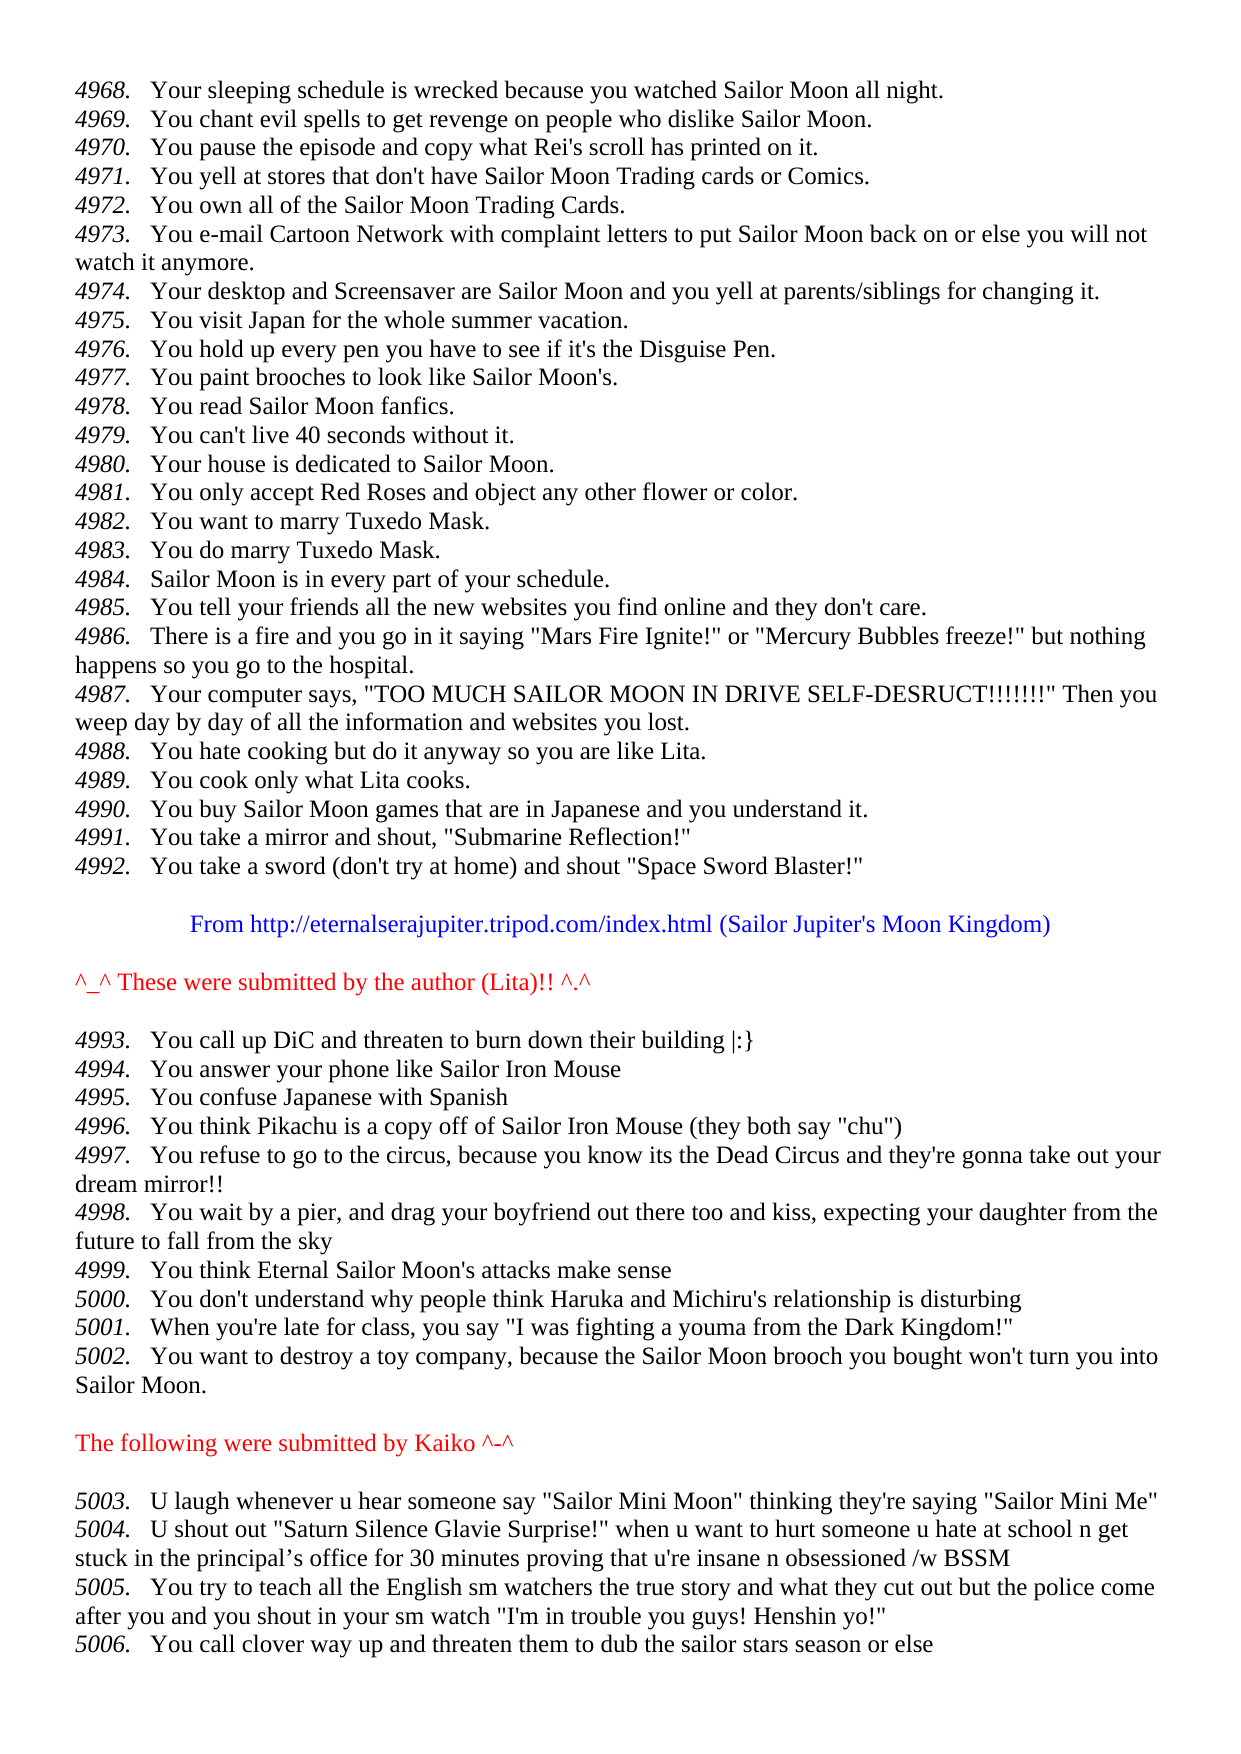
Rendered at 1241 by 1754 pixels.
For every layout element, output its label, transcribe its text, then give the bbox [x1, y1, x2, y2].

list You wait by a pier, and drag your boyfriend out there too and kiss, expecting your daughter from the future to fall from the sky [75, 1197, 1165, 1255]
text The following were submitted by Kaiko ^-^ [75, 1428, 1165, 1457]
list You only accept Red Roses and object any other flower or color. [75, 477, 1165, 506]
text From http://eternalserajupiter.tripod.com/index.html (Sailor Jupiter's Moon Kingdom) [75, 909, 1165, 938]
list You buy Sailor Moon games that are in Japanese and you understand it. [75, 794, 1165, 822]
list Sailor Moon is in every part of your schedule. [75, 564, 1165, 592]
list Your house is dedicated to Sailor Moon. [75, 449, 1165, 477]
list U laugh whenever u hear someone say "Sailor Mini Moon" thinking they're saying "Sailor Mini Me" [75, 1486, 1165, 1514]
list You want to destroy a toy company, because the Sailor Moon brooch you bought won't turn you into Sailor Moon. [75, 1341, 1165, 1399]
list You yell at stores that don't have Sailor Moon Trading cards or Comics. [75, 161, 1165, 190]
list You hate cooking but do it anyway so you are like Lita. [75, 736, 1165, 765]
list You do marry Tuxedo Mask. [75, 535, 1165, 564]
list You think Pikachu is a copy off of Sailor Iron Mouse (they both say "chu") [75, 1111, 1165, 1140]
list There is a fire and you go in it saying "Mars Fire Ignite!" or "Mercury Bubbles freeze!" but nothing happens so you go to the hospital. [75, 621, 1165, 679]
list Your computer says, "TOO MUCH SAILOR MOON IN DRIVE SELF-DESRUCT!!!!!!!" Then you weep day by day of all the information and websites you lost. [75, 679, 1165, 736]
list You take a mirror and shout, "Submarine Reflection!" [75, 822, 1165, 851]
list You chant evil spells to get revenge on people who dislike Sailor Moon. [75, 104, 1165, 132]
list You think Eternal Sailor Moon's attacks make sense [75, 1255, 1165, 1284]
list U shout out "Saturn Silence Glavie Surprise!" when u want to hurt someone u hate at school n get stuck in the principal’s office for 30 minutes proving that u're insane n obsessioned /w BSSM [75, 1514, 1165, 1572]
list You try to teach all the English sm watchers the true story and what they cut out but the police come after you and you shout in your sm watch "I'm in trouble you guys! Henshin yo!" [75, 1572, 1165, 1629]
text ^_^ These were submitted by the author (Lita)!! ^.^ [75, 967, 1165, 996]
list You read Sailor Moon fanfics. [75, 391, 1165, 420]
list You cook only what Lita cooks. [75, 765, 1165, 794]
list When you're late for class, you say "I was fighting a youma from the Dark Kingdom!" [75, 1312, 1165, 1341]
list Your sleeping schedule is wrecked because you watched Sailor Moon all night. [75, 75, 1165, 104]
list You paint brooches to look like Sailor Moon's. [75, 362, 1165, 391]
list You confuse Japanese with Spanish [75, 1082, 1165, 1111]
list You take a sword (don't try at home) and shout "Space Sword Blaster!" [75, 851, 1165, 880]
list You tell your friends all the new websites you find online and they don't care. [75, 592, 1165, 621]
list Your desktop and Screensaver are Sailor Moon and you yell at parents/siblings for changing it. [75, 276, 1165, 305]
list You refuse to go to the circus, because you know its the Dead Circus and they're gonna take out your dream mirror!! [75, 1140, 1165, 1197]
list You hold up every pen you have to see if it's the Disguise Pen. [75, 334, 1165, 362]
list You e-mail Cartoon Network with complaint letters to put Sailor Moon back on or else you will not watch it anymore. [75, 219, 1165, 276]
list You call clover way up and threaten them to dub the sailor stars season or else [75, 1629, 1165, 1658]
list You want to marry Tuxedo Mask. [75, 506, 1165, 535]
list You pause the episode and copy what Rei's scroll has printed on it. [75, 132, 1165, 161]
list You call up DiC and threaten to burn down their building |:} [75, 1025, 1165, 1054]
list You don't understand why people think Haruka and Michiru's relationship is disturbing [75, 1284, 1165, 1312]
list You answer your phone like Sailor Iron Mouse [75, 1054, 1165, 1082]
list You own all of the Sailor Moon Trading Cards. [75, 190, 1165, 219]
list You visit Japan for the whole summer vacation. [75, 305, 1165, 334]
list You can't live 40 seconds without it. [75, 420, 1165, 449]
